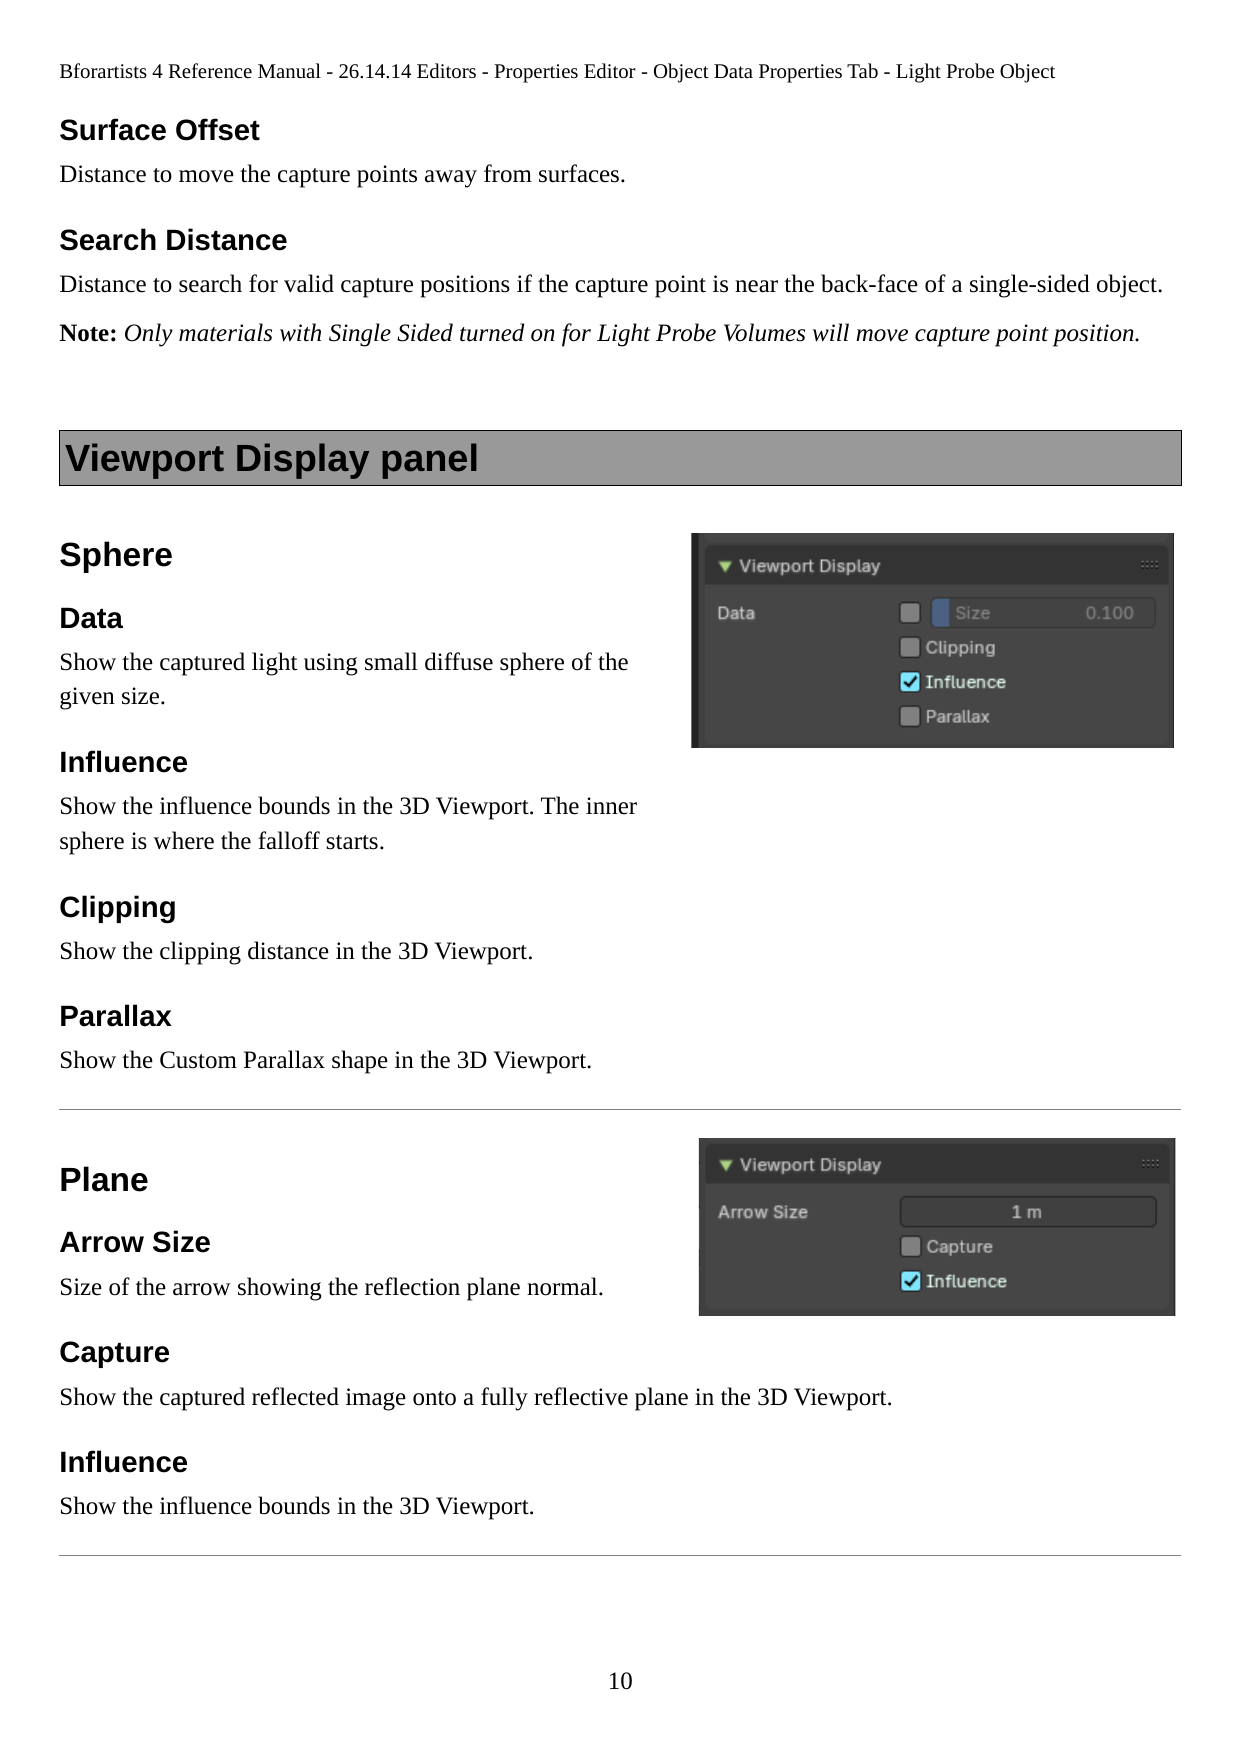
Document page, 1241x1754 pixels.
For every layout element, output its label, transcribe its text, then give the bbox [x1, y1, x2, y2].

text Note: Only materials with Single Sided turned on for Light Probe Volumes will move capture point position. [59, 318, 1181, 347]
subtitle Parallax [59, 999, 1181, 1033]
subtitle [1176, 1160, 1181, 1198]
text Show the Custom Parallax shape in the 3D Viewport. [59, 1046, 1181, 1074]
subtitle Capture [59, 1335, 1181, 1369]
text Show the captured reflected image onto a fully reflective plane in the 3D Viewport. [59, 1382, 1181, 1410]
text Distance to move the capture points away from surfaces. [59, 159, 1181, 188]
subtitle Surface Offset [59, 113, 1181, 146]
subtitle Sphere [59, 535, 691, 574]
text Size of the arrow showing the reflection plane normal. [59, 1272, 698, 1300]
subtitle Arrow Size [59, 1225, 698, 1259]
text Show the clipping distance in the 3D Viewport. [59, 936, 1181, 964]
text Show the captured light using small diffuse sphere of the given size. [59, 647, 691, 710]
table_header Viewport Display panel [60, 431, 1181, 485]
picture [698, 1138, 1176, 1316]
subtitle Plane [59, 1160, 698, 1198]
subtitle [1174, 535, 1181, 574]
text Show the influence bounds in the 3D Viewport. The inner sphere is where the falloff starts. [59, 791, 1181, 854]
text Show the influence bounds in the 3D Viewport. [59, 1491, 1181, 1520]
subtitle Clipping [59, 889, 1181, 923]
subtitle [1174, 601, 1181, 634]
text Distance to search for valid capture positions if the capture point is near the back-face of a single-sided object. [59, 269, 1181, 297]
subtitle Data [59, 601, 691, 634]
subtitle Influence [59, 1445, 1181, 1479]
picture [691, 533, 1174, 748]
subtitle Search Distance [59, 222, 1181, 256]
subtitle Influence [59, 745, 1181, 779]
